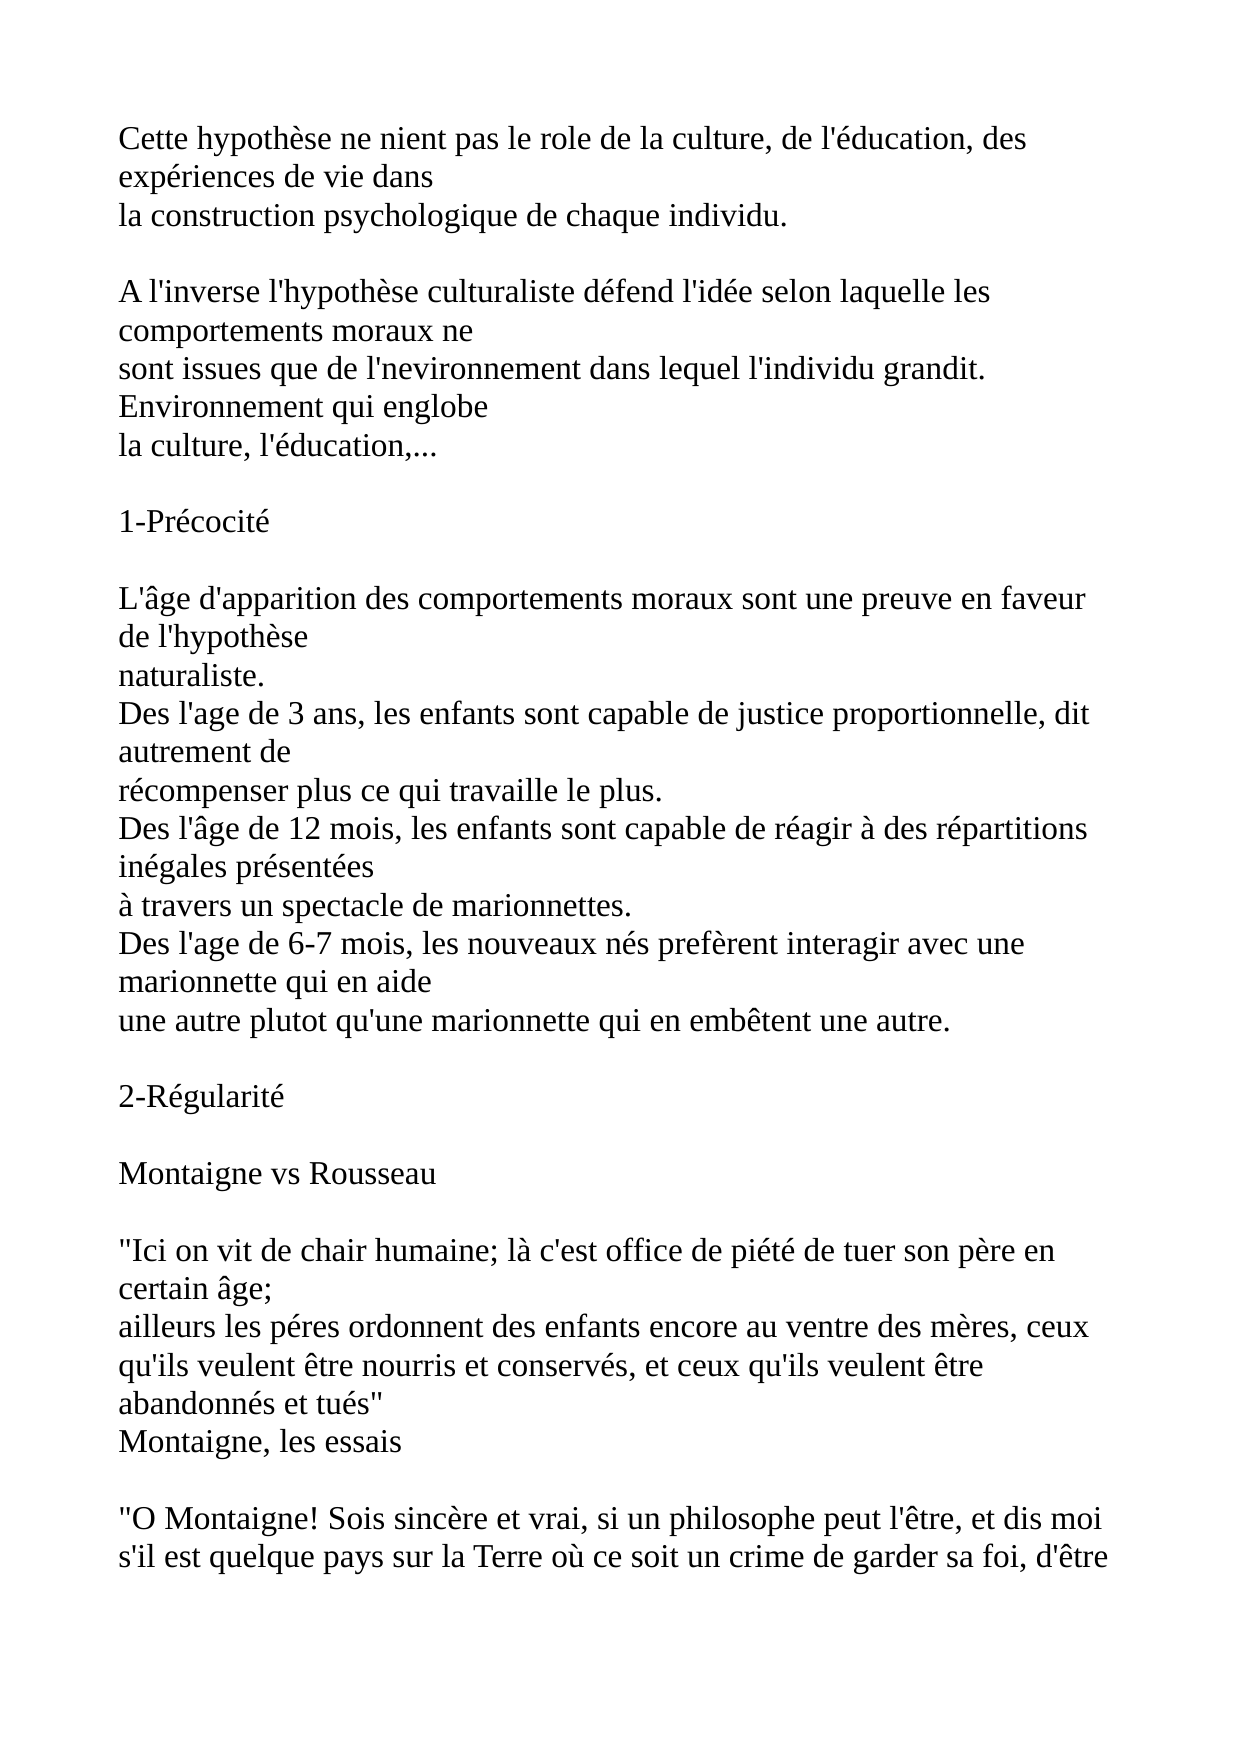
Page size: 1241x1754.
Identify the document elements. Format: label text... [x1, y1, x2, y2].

text L'âge d'apparition des comportements moraux sont une preuve en faveur de l'hypothèse [118, 578, 1122, 655]
text "Ici on vit de chair humaine; là c'est office de piété de tuer son père en certain âge; [118, 1230, 1122, 1306]
text "O Montaigne! Sois sincère et vrai, si un philosophe peut l'être, et dis moi s'il est quelque pays sur la Terre où ce soit un crime de garder sa foi, d'être [118, 1498, 1122, 1575]
text une autre plutot qu'une marionnette qui en embêtent une autre. [118, 1000, 1122, 1038]
text Des l'age de 6-7 mois, les nouveaux nés prefèrent interagir avec une marionnette qui en aide [118, 923, 1122, 1000]
text 2-Régularité [118, 1076, 1122, 1115]
text récompenser plus ce qui travaille le plus. [118, 770, 1122, 808]
text Montaigne, les essais [118, 1421, 1122, 1460]
text Des l'age de 3 ans, les enfants sont capable de justice proportionnelle, dit autrement de [118, 693, 1122, 770]
text Des l'âge de 12 mois, les enfants sont capable de réagir à des répartitions inégales présentées [118, 808, 1122, 885]
text la construction psychologique de chaque individu. [118, 195, 1122, 233]
text à travers un spectacle de marionnettes. [118, 885, 1122, 923]
text 1-Précocité [118, 501, 1122, 540]
text Cette hypothèse ne nient pas le role de la culture, de l'éducation, des expériences de vie dans [118, 118, 1122, 195]
text Montaigne vs Rousseau [118, 1153, 1122, 1191]
text A l'inverse l'hypothèse culturaliste défend l'idée selon laquelle les comportements moraux ne [118, 271, 1122, 348]
text naturaliste. [118, 655, 1122, 693]
text ailleurs les péres ordonnent des enfants encore au ventre des mères, ceux qu'ils veulent être nourris et conservés, et ceux qu'ils veulent être abandonnés et tués" [118, 1306, 1122, 1421]
text sont issues que de l'nevironnement dans lequel l'individu grandit. Environnement qui englobe [118, 348, 1122, 425]
text la culture, l'éducation,... [118, 425, 1122, 463]
